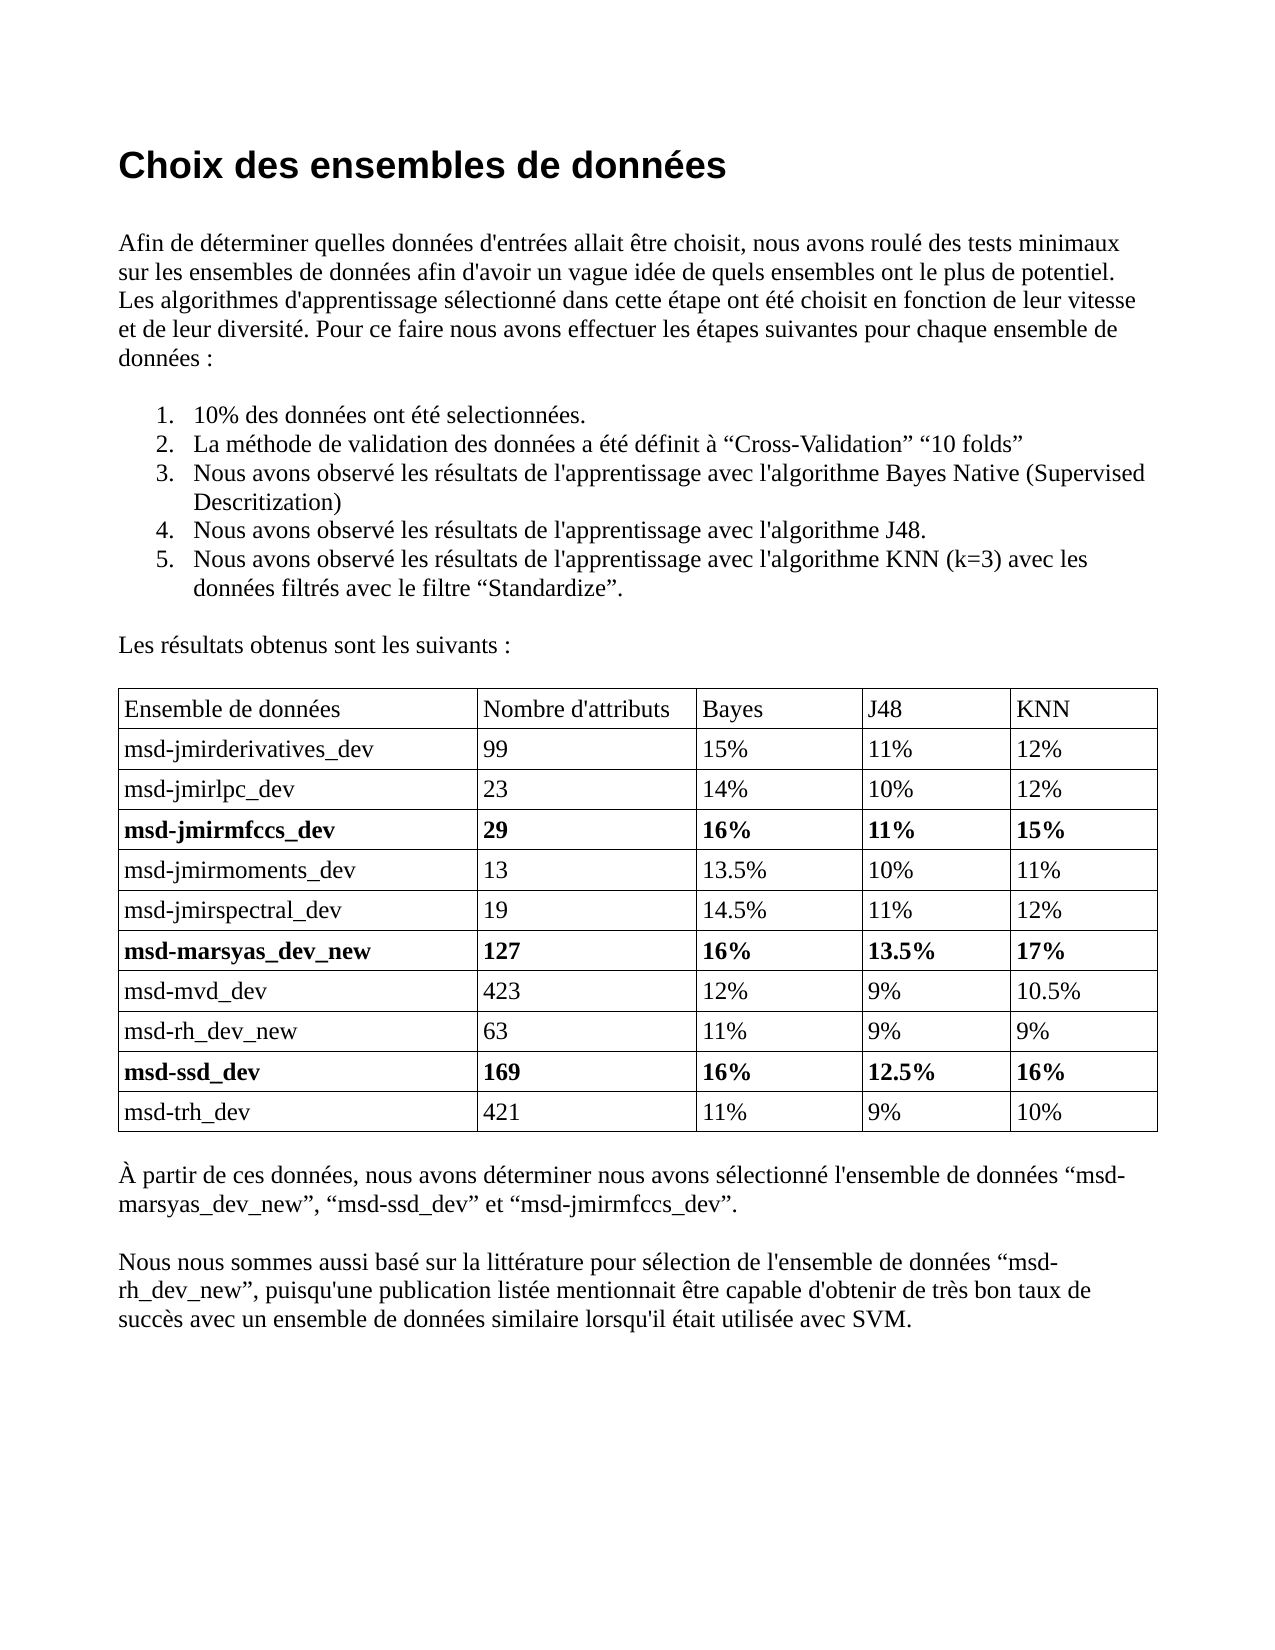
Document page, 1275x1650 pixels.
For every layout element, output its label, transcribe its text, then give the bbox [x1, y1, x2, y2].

table_cell 10.5% [1011, 971, 1157, 1011]
table_cell 12% [1011, 891, 1157, 930]
list 10% des données ont été selectionnées. [156, 401, 1157, 429]
list Nous avons observé les résultats de l'apprentissage avec l'algorithme J48. [156, 516, 1157, 544]
table_cell 63 [478, 1012, 696, 1051]
table_cell msd-jmirlpc_dev [119, 770, 477, 809]
table_header KNN [1011, 689, 1157, 728]
table_cell msd-rh_dev_new [119, 1012, 477, 1051]
table_cell 23 [478, 770, 696, 809]
table_cell 9% [863, 971, 1010, 1011]
table_cell 12.5% [863, 1052, 1010, 1091]
table_cell 13 [478, 850, 696, 889]
table_cell 12% [697, 971, 862, 1011]
table_cell msd-jmirmoments_dev [119, 850, 477, 889]
table_cell 11% [863, 729, 1010, 769]
table_cell 421 [478, 1092, 696, 1131]
table_cell 15% [1011, 810, 1157, 849]
table_cell 13.5% [863, 931, 1010, 970]
table_cell 99 [478, 729, 696, 769]
table_cell 423 [478, 971, 696, 1011]
table_cell msd-trh_dev [119, 1092, 477, 1131]
table_cell 11% [1011, 850, 1157, 889]
table_cell msd-jmirderivatives_dev [119, 729, 477, 769]
table_cell msd-marsyas_dev_new [119, 931, 477, 970]
table_cell 10% [863, 770, 1010, 809]
table_cell 10% [1011, 1092, 1157, 1131]
table_cell msd-mvd_dev [119, 971, 477, 1011]
table_cell 29 [478, 810, 696, 849]
table_cell 10% [863, 850, 1010, 889]
table_header J48 [863, 689, 1010, 728]
text Les résultats obtenus sont les suivants : [118, 631, 1157, 659]
table_cell 16% [697, 810, 862, 849]
table_cell 11% [863, 891, 1010, 930]
table_header Bayes [697, 689, 862, 728]
table_cell 9% [1011, 1012, 1157, 1051]
table_header Nombre d'attributs [478, 689, 696, 728]
table_cell 169 [478, 1052, 696, 1091]
table_cell 19 [478, 891, 696, 930]
text À partir de ces données, nous avons déterminer nous avons sélectionné l'ensemble de données “msd-marsyas_dev_new”, “msd-ssd_dev” et “msd-jmirmfccs_dev”. [118, 1160, 1157, 1218]
list Nous avons observé les résultats de l'apprentissage avec l'algorithme KNN (k=3) avec les données filtrés avec le filtre “Standardize”. [156, 544, 1157, 602]
table_header Ensemble de données [119, 689, 477, 728]
table_cell 16% [697, 1052, 862, 1091]
text Nous nous sommes aussi basé sur la littérature pour sélection de l'ensemble de données “msd-rh_dev_new”, puisqu'une publication listée mentionnait être capable d'obtenir de très bon taux de succès avec un ensemble de données similaire lorsqu'il était utilisée avec SVM. [118, 1247, 1157, 1333]
table_cell 11% [697, 1092, 862, 1131]
table_cell 9% [863, 1092, 1010, 1131]
table_cell 12% [1011, 729, 1157, 769]
table_cell 127 [478, 931, 696, 970]
list La méthode de validation des données a été définit à “Cross-Validation” “10 folds” [156, 429, 1157, 458]
table_cell 16% [697, 931, 862, 970]
table_cell msd-jmirspectral_dev [119, 891, 477, 930]
table_cell msd-jmirmfccs_dev [119, 810, 477, 849]
subtitle Choix des ensembles de données [118, 143, 1157, 187]
list Nous avons observé les résultats de l'apprentissage avec l'algorithme Bayes Native (Supervised Descritization) [156, 458, 1157, 516]
table_cell msd-ssd_dev [119, 1052, 477, 1091]
table_cell 14% [697, 770, 862, 809]
table_cell 11% [863, 810, 1010, 849]
table_cell 14.5% [697, 891, 862, 930]
table_cell 15% [697, 729, 862, 769]
table_cell 11% [697, 1012, 862, 1051]
table_cell 16% [1011, 1052, 1157, 1091]
table_cell 12% [1011, 770, 1157, 809]
table_cell 13.5% [697, 850, 862, 889]
table_cell 17% [1011, 931, 1157, 970]
table_cell 9% [863, 1012, 1010, 1051]
text Afin de déterminer quelles données d'entrées allait être choisit, nous avons roulé des tests minimaux sur les ensembles de données afin d'avoir un vague idée de quels ensembles ont le plus de potentiel. Les algorithmes d'apprentissage sélectionné dans cette étape ont été choisit en fonction de leur vitesse et de leur diversité. Pour ce faire nous avons effectuer les étapes suivantes pour chaque ensemble de données : [118, 228, 1157, 372]
